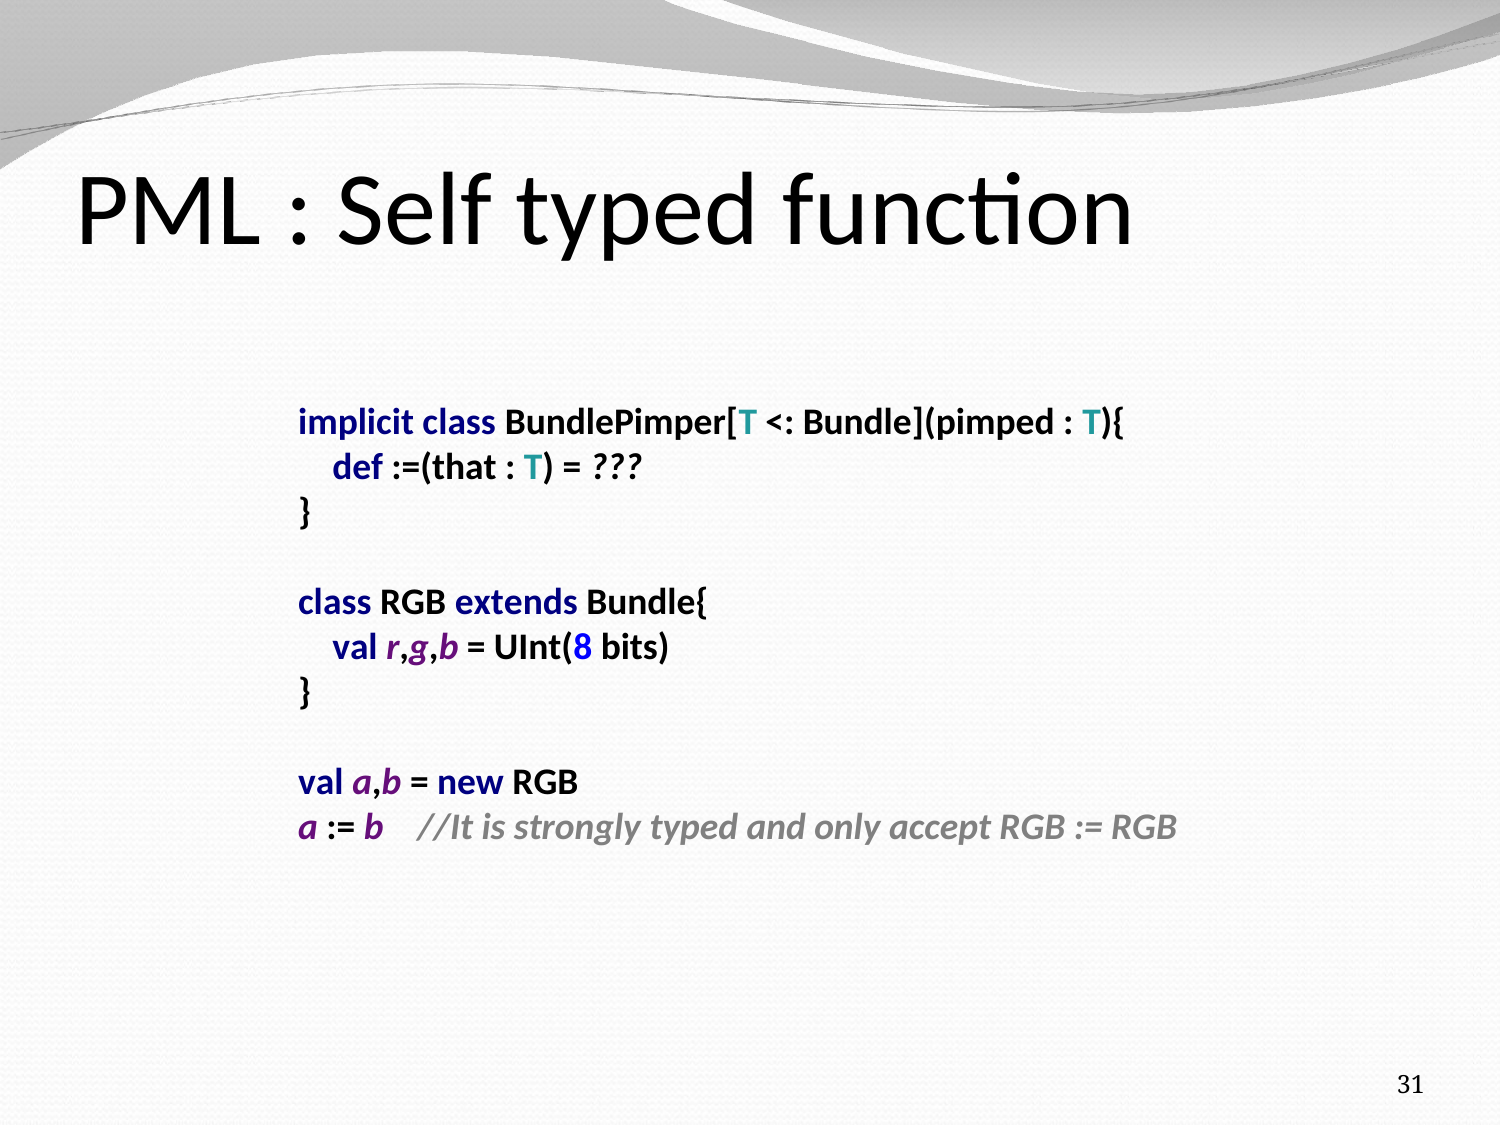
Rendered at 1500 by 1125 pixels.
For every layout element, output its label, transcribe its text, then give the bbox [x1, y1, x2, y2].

text_box implicit class BundlePimper[T <: Bundle](pimped : T){ def :=(that : T) = ??? } class RGB extends Bundle{ val r,g,b = UInt(8 bits) } val a,b = new RGB a := b //It is strongly typed and only accept RGB := RGB [283, 389, 1271, 886]
picture [0, 0, 1500, 1125]
title PML : Self typed function [75, 78, 1426, 266]
text_box [1299, 1042, 1426, 1103]
